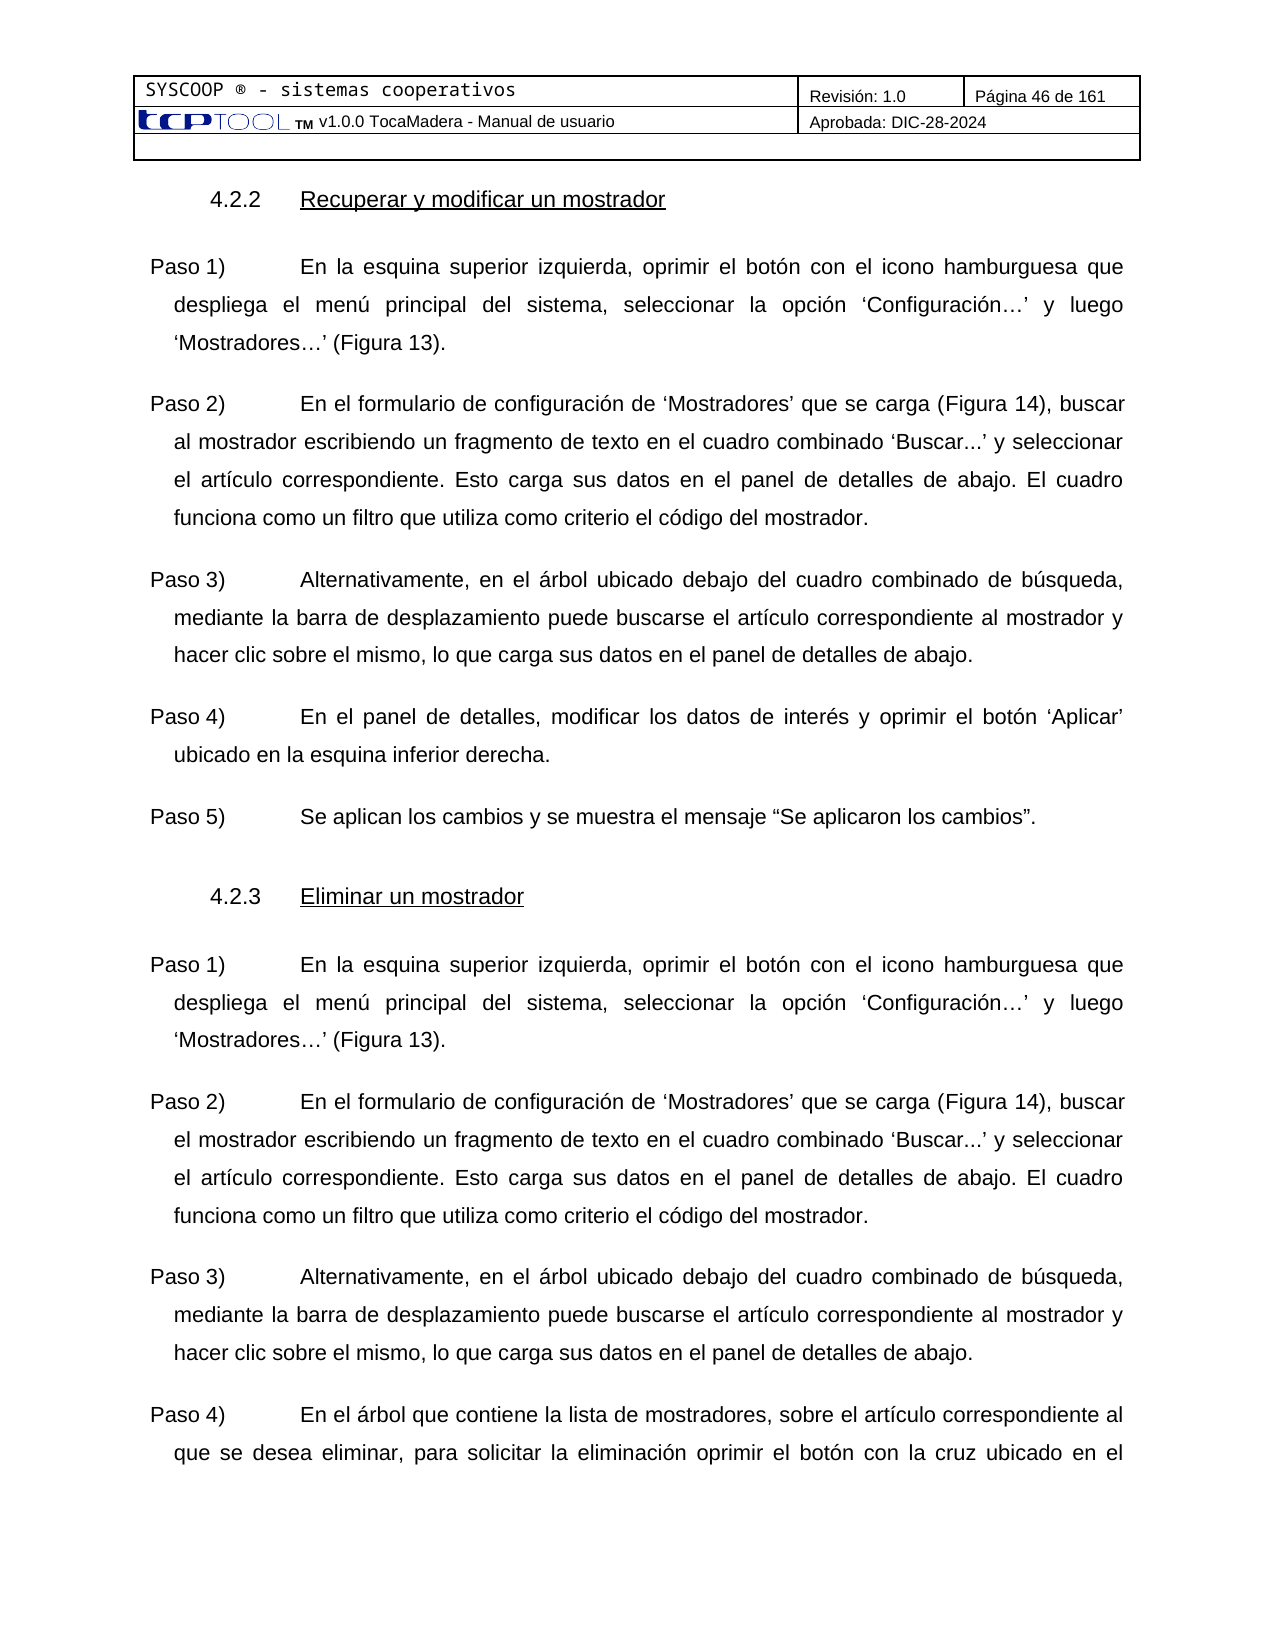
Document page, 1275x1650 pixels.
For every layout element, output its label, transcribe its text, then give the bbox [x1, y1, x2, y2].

subtitle Recuperar y modificar un mostrador [210, 186, 1125, 212]
list En el árbol que contiene la lista de mostradores, sobre el artículo correspondiente al que se desea eliminar, para solicitar la eliminación oprimir el botón con la cruz ubicado en el [150, 1402, 1125, 1465]
list Alternativamente, en el árbol ubicado debajo del cuadro combinado de búsqueda, mediante la barra de desplazamiento puede buscarse el artículo correspondiente al mostrador y hacer clic sobre el mismo, lo que carga sus datos en el panel de detalles de abajo. [150, 1264, 1125, 1365]
list Se aplican los cambios y se muestra el mensaje “Se aplicaron los cambios”. [150, 803, 1125, 829]
picture [138, 110, 290, 130]
list En la esquina superior izquierda, oprimir el botón con el icono hamburguesa que despliega el menú principal del sistema, seleccionar la opción ‘Configuración…’ y luego ‘Mostradores…’ (Figura 13). [150, 952, 1125, 1052]
list Alternativamente, en el árbol ubicado debajo del cuadro combinado de búsqueda, mediante la barra de desplazamiento puede buscarse el artículo correspondiente al mostrador y hacer clic sobre el mismo, lo que carga sus datos en el panel de detalles de abajo. [150, 567, 1125, 667]
list En el formulario de configuración de ‘Mostradores’ que se carga (Figura 14), buscar al mostrador escribiendo un fragmento de texto en el cuadro combinado ‘Buscar...’ y seleccionar el artículo correspondiente. Esto carga sus datos en el panel de detalles de abajo. El cuadro funciona como un filtro que utiliza como criterio el código del mostrador. [150, 391, 1125, 530]
list En el formulario de configuración de ‘Mostradores’ que se carga (Figura 14), buscar el mostrador escribiendo un fragmento de texto en el cuadro combinado ‘Buscar...’ y seleccionar el artículo correspondiente. Esto carga sus datos en el panel de detalles de abajo. El cuadro funciona como un filtro que utiliza como criterio el código del mostrador. [150, 1089, 1125, 1228]
subtitle Eliminar un mostrador [210, 883, 1125, 910]
list En el panel de detalles, modificar los datos de interés y oprimir el botón ‘Aplicar’ ubicado en la esquina inferior derecha. [150, 704, 1125, 767]
list En la esquina superior izquierda, oprimir el botón con el icono hamburguesa que despliega el menú principal del sistema, seleccionar la opción ‘Configuración…’ y luego ‘Mostradores…’ (Figura 13). [150, 254, 1125, 355]
